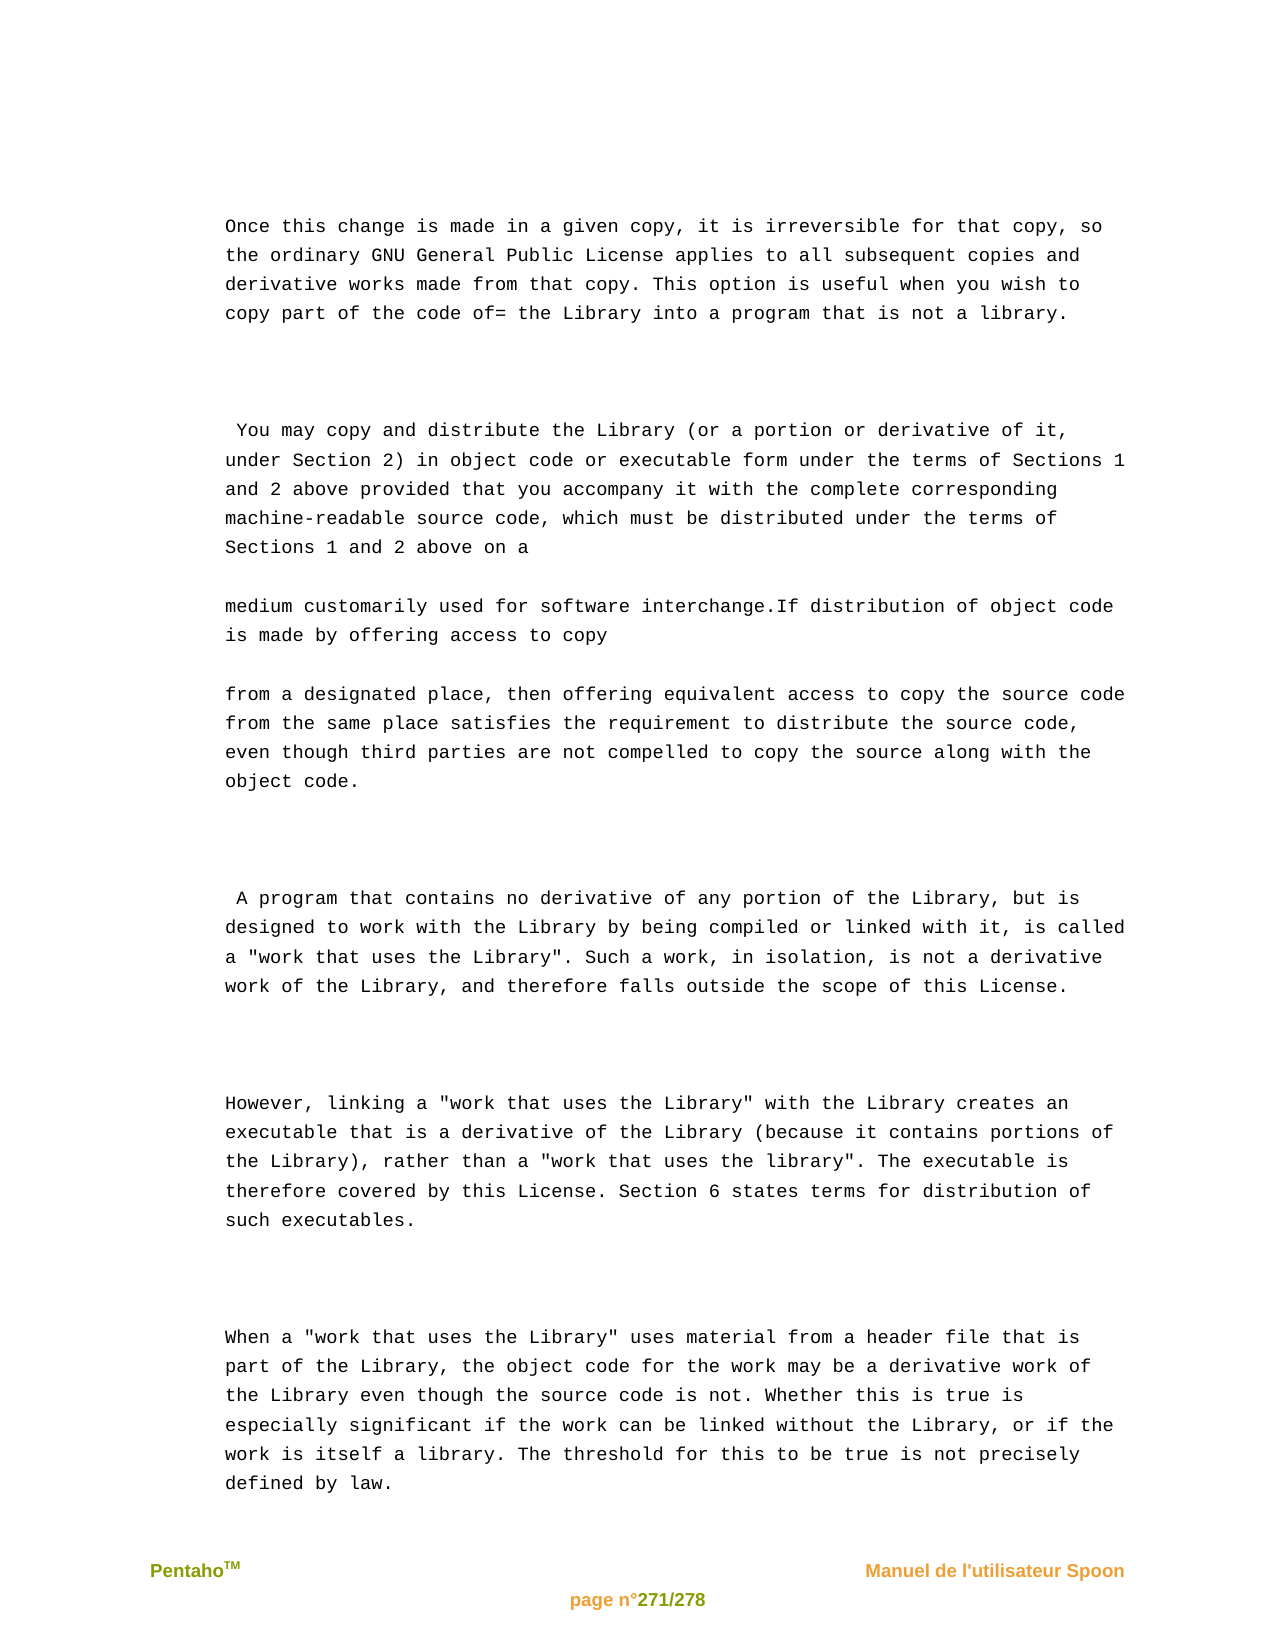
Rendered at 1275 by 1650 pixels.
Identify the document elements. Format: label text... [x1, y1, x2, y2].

text Once this change is made in a given copy, it is irreversible for that copy, so the ordinary GNU General Public License applies to all subsequent copies and derivative works made from that copy. This option is useful when you wish to copy part of the code of= the Library into a program that is not a library. [225, 209, 1125, 325]
text However, linking a "work that uses the Library" with the Library creates an executable that is a derivative of the Library (because it contains portions of the Library), rather than a "work that uses the library". The executable is therefore covered by this License. Section 6 states terms for distribution of such executables. [225, 1086, 1125, 1232]
text from a designated place, then offering equivalent access to copy the source code from the same place satisfies the requirement to distribute the source code, even though third parties are not compelled to copy the source along with the object code. [225, 677, 1125, 793]
text medium customarily used for software interchange.If distribution of object code is made by offering access to copy [225, 589, 1125, 647]
text When a "work that uses the Library" uses material from a header file that is part of the Library, the object code for the work may be a derivative work of the Library even though the source code is not. Whether this is true is especially significant if the work can be linked without the Library, or if the work is itself a library. The threshold for this to be true is not precisely defined by law. [225, 1320, 1125, 1495]
text A program that contains no derivative of any portion of the Library, but is designed to work with the Library by being compiled or linked with it, is called a "work that uses the Library". Such a work, in isolation, is not a derivative work of the Library, and therefore falls outside the scope of this License. [225, 881, 1125, 998]
text You may copy and distribute the Library (or a portion or derivative of it, under Section 2) in object code or executable form under the terms of Sections 1 and 2 above provided that you accompany it with the complete corresponding machine-readable source code, which must be distributed under the terms of Sections 1 and 2 above on a [225, 413, 1125, 559]
